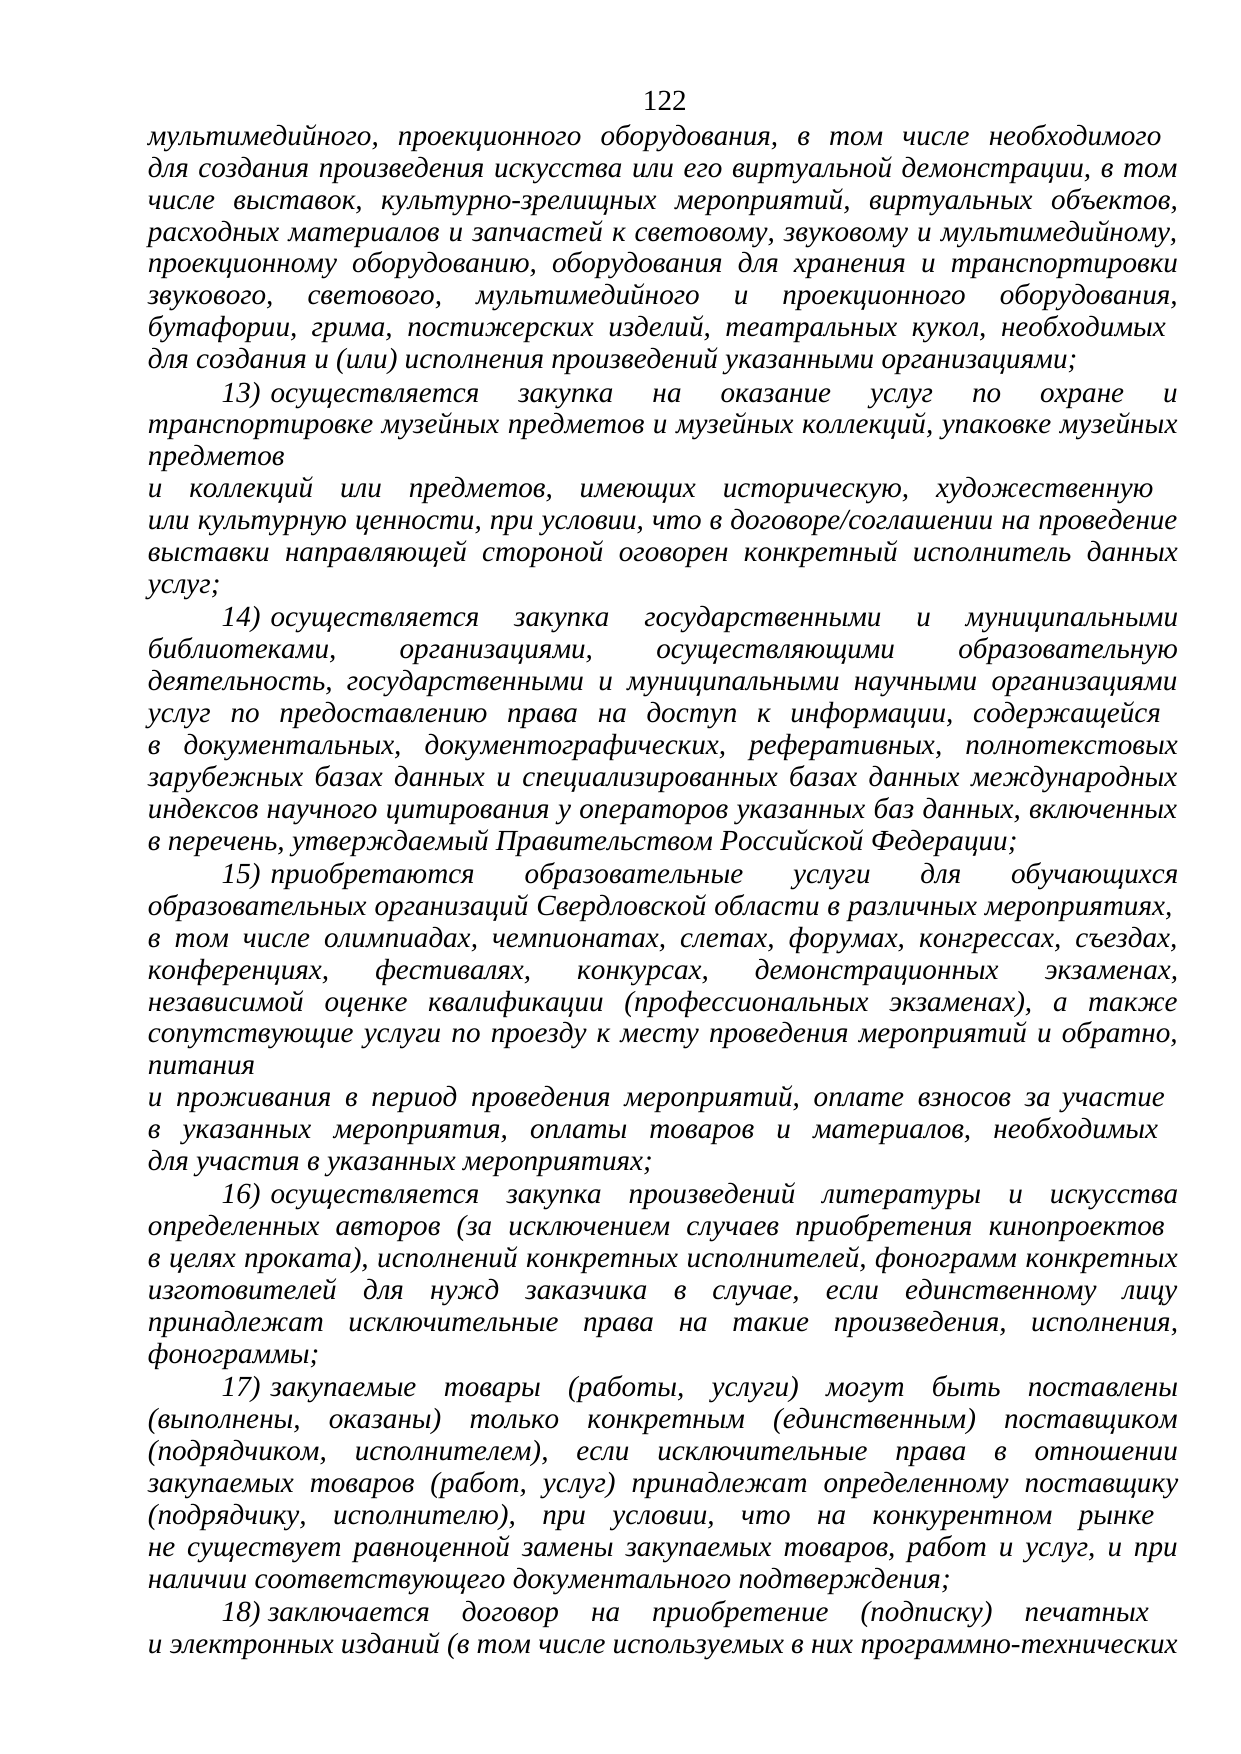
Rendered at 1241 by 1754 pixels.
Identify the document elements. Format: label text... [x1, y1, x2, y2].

text 13) осуществляется закупка на оказание услуг по охране и транспортировке музейных предметов и музейных коллекций, упаковке музейных предметов и коллекций или предметов, имеющих историческую, художественную или культурную ценности, при условии, что в договоре/соглашении на проведение выставки направляющей стороной оговорен конкретный исполнитель данных услуг; [148, 375, 1181, 599]
text 17) закупаемые товары (работы, услуги) могут быть поставлены (выполнены, оказаны) только конкретным (единственным) поставщиком (подрядчиком, исполнителем), если исключительные права в отношении закупаемых товаров (работ, услуг) принадлежат определенному поставщику (подрядчику, исполнителю), при условии, что на конкурентном рынке не существует равноценной замены закупаемых товаров, работ и услуг, и при наличии соответствующего документального подтверждения; [148, 1369, 1181, 1594]
text 15) приобретаются образовательные услуги для обучающихся образовательных организаций Свердловской области в различных мероприятиях, в том числе олимпиадах, чемпионатах, слетах, форумах, конгрессах, съездах, конференциях, фестивалях, конкурсах, демонстрационных экзаменах, независимой оценке квалификации (профессиональных экзаменах), а также сопутствующие услуги по проезду к месту проведения мероприятий и обратно, питания и проживания в период проведения мероприятий, оплате взносов за участие в указанных мероприятия, оплаты товаров и материалов, необходимых для участия в указанных мероприятиях; [148, 856, 1181, 1177]
text 18) заключается договор на приобретение (подписку) печатных и электронных изданий (в том числе используемых в них программно-технических [148, 1594, 1181, 1660]
text 16) осуществляется закупка произведений литературы и искусства определенных авторов (за исключением случаев приобретения кинопроектов в целях проката), исполнений конкретных исполнителей, фонограмм конкретных изготовителей для нужд заказчика в случае, если единственному лицу принадлежат исключительные права на такие произведения, исполнения, фонограммы; [148, 1177, 1181, 1369]
text мультимедийного, проекционного оборудования, в том числе необходимого для создания произведения искусства или его виртуальной демонстрации, в том числе выставок, культурно-зрелищных мероприятий, виртуальных объектов, расходных материалов и запчастей к световому, звуковому и мультимедийному, проекционному оборудованию, оборудования для хранения и транспортировки звукового, светового, мультимедийного и проекционного оборудования, бутафории, грима, постижерских изделий, театральных кукол, необходимых для создания и (или) исполнения произведений указанными организациями; [148, 118, 1181, 375]
text 14) осуществляется закупка государственными и муниципальными библиотеками, организациями, осуществляющими образовательную деятельность, государственными и муниципальными научными организациями услуг по предоставлению права на доступ к информации, содержащейся в документальных, документографических, реферативных, полнотекстовых зарубежных базах данных и специализированных базах данных международных индексов научного цитирования у операторов указанных баз данных, включенных в перечень, утверждаемый Правительством Российской Федерации; [148, 599, 1181, 856]
